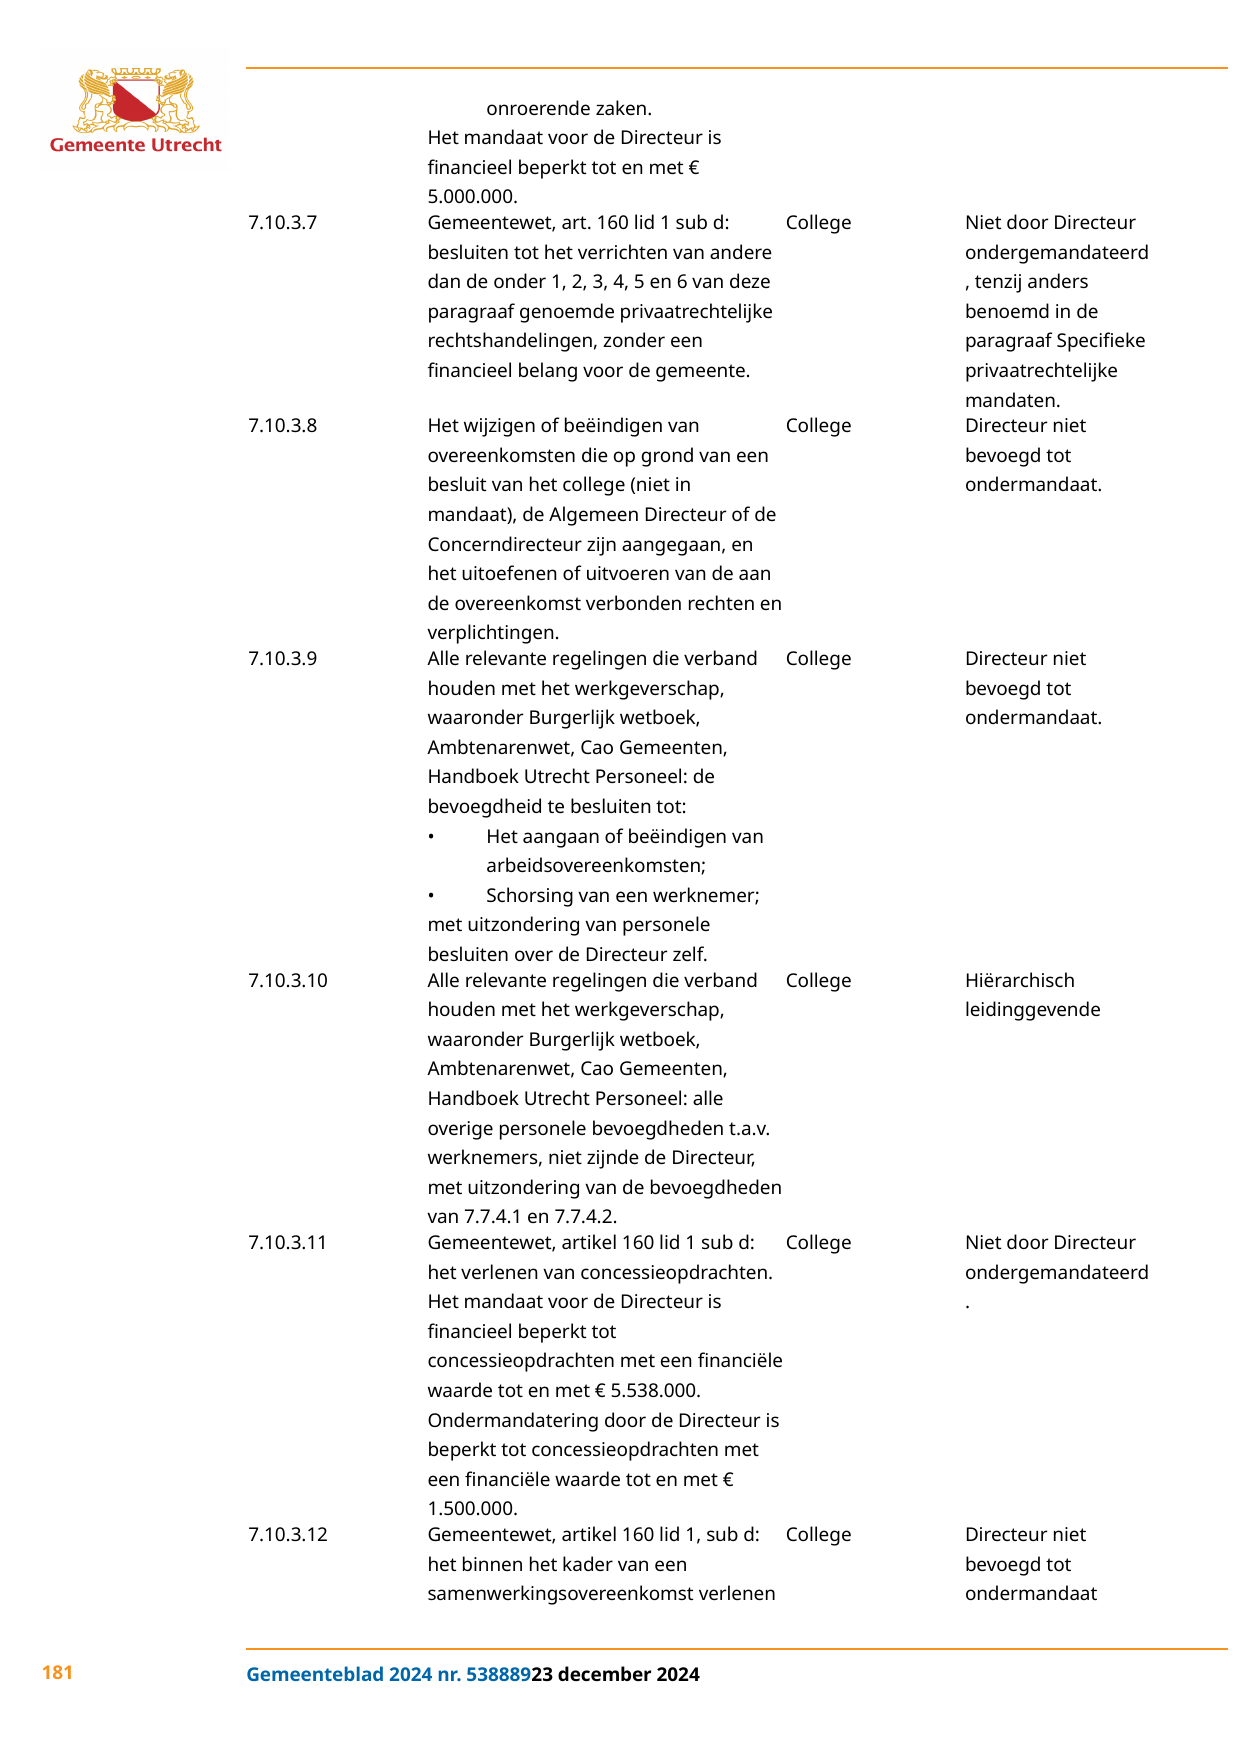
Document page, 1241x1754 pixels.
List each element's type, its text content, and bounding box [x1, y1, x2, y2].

table_cell College [786, 209, 965, 412]
table_cell Niet door Directeur ondergemandateerd, tenzij anders benoemd in de paragraaf Specifieke privaatrechtelijke mandaten. [965, 209, 1152, 412]
table_cell Het wijzigen of beëindigen van overeenkomsten die op grond van een besluit van het college (niet in mandaat), de Algemeen Directeur of de Concerndirecteur zijn aangegaan, en het uitoefenen of uitvoeren van de aan de overeenkomst verbonden rechten en verplichtingen. [427, 413, 786, 645]
table_cell 7.10.3.12 [248, 1521, 427, 1606]
table_cell [248, 95, 427, 209]
picture [41, 47, 231, 172]
table_cell College [786, 1521, 965, 1606]
table_cell 7.10.3.8 [248, 413, 427, 645]
table_cell Directeur niet bevoegd tot ondermandaat [965, 1521, 1152, 1606]
table_cell onroerende zaken. Het mandaat voor de Directeur is financieel beperkt tot en met € 5.000.000. [427, 95, 786, 209]
table_cell Niet door Directeur ondergemandateerd. [965, 1229, 1152, 1521]
table_cell College [786, 967, 965, 1229]
table_cell Hiërarchisch leidinggevende [965, 967, 1152, 1229]
table_cell College [786, 413, 965, 645]
table_cell [786, 95, 965, 209]
table_cell College [786, 645, 965, 967]
table_cell 7.10.3.10 [248, 967, 427, 1229]
table_cell 7.10.3.9 [248, 645, 427, 967]
table_cell Directeur niet bevoegd tot ondermandaat. [965, 413, 1152, 645]
table_cell Gemeentewet, art. 160 lid 1 sub d: besluiten tot het verrichten van andere dan de onder 1, 2, 3, 4, 5 en 6 van deze paragraaf genoemde privaatrechtelijke rechtshandelingen, zonder een financieel belang voor de gemeente. [427, 209, 786, 412]
table_cell [965, 95, 1152, 209]
table_cell Gemeentewet, artikel 160 lid 1, sub d: het binnen het kader van een samenwerkingsovereenkomst verlenen [427, 1521, 786, 1606]
table_cell Directeur niet bevoegd tot ondermandaat. [965, 645, 1152, 967]
table_cell 7.10.3.7 [248, 209, 427, 412]
table_cell 7.10.3.11 [248, 1229, 427, 1521]
table_cell Gemeentewet, artikel 160 lid 1 sub d: het verlenen van concessieopdrachten. Het mandaat voor de Directeur is financieel beperkt tot concessieopdrachten met een financiële waarde tot en met € 5.538.000. Ondermandatering door de Directeur is beperkt tot concessieopdrachten met een financiële waarde tot en met € 1.500.000. [427, 1229, 786, 1521]
table_cell Alle relevante regelingen die verband houden met het werkgeverschap, waaronder Burgerlijk wetboek, Ambtenarenwet, Cao Gemeenten, Handboek Utrecht Personeel: de bevoegdheid te besluiten tot: Het aangaan of beëindigen van arbeidsovereenkomsten; Schorsing van een werknemer; met uitzondering van personele besluiten over de Directeur zelf. [427, 645, 786, 967]
table_cell College [786, 1229, 965, 1521]
table_cell Alle relevante regelingen die verband houden met het werkgeverschap, waaronder Burgerlijk wetboek, Ambtenarenwet, Cao Gemeenten, Handboek Utrecht Personeel: alle overige personele bevoegdheden t.a.v. werknemers, niet zijnde de Directeur, met uitzondering van de bevoegdheden van 7.7.4.1 en 7.7.4.2. [427, 967, 786, 1229]
